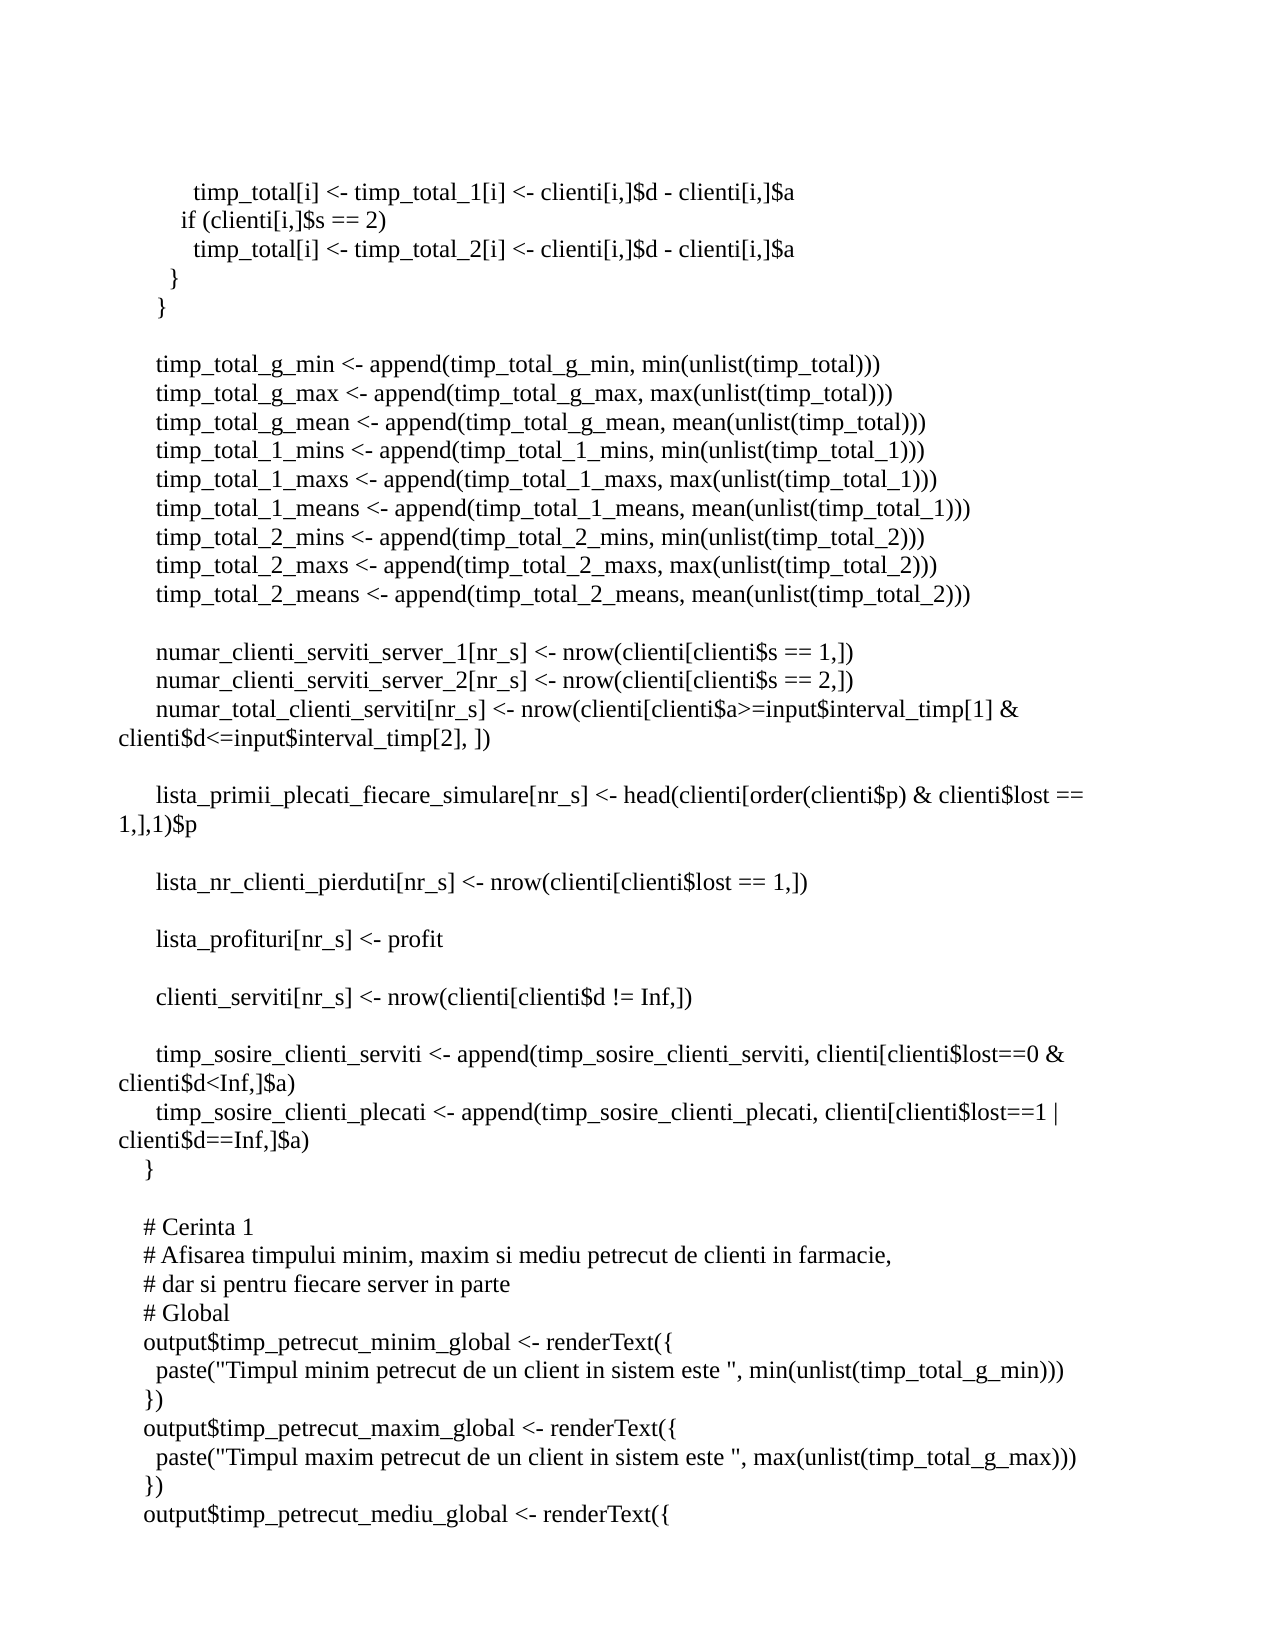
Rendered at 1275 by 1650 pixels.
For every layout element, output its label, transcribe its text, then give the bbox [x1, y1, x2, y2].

text lista_primii_plecati_fiecare_simulare[nr_s] <- head(clienti[order(clienti$p) & clienti$lost == 1,],1)$p [118, 781, 1157, 838]
text output$timp_petrecut_maxim_global <- renderText({ [118, 1413, 1157, 1442]
text lista_profituri[nr_s] <- profit [118, 924, 1157, 953]
text timp_total_2_maxs <- append(timp_total_2_maxs, max(unlist(timp_total_2))) [118, 551, 1157, 579]
text output$timp_petrecut_minim_global <- renderText({ [118, 1327, 1157, 1356]
text # Global [118, 1298, 1157, 1327]
text } [118, 1154, 1157, 1183]
text timp_total_g_max <- append(timp_total_g_max, max(unlist(timp_total))) [118, 378, 1157, 407]
text }) [118, 1384, 1157, 1413]
text timp_sosire_clienti_plecati <- append(timp_sosire_clienti_plecati, clienti[clienti$lost==1 | clienti$d==Inf,]$a) [118, 1097, 1157, 1154]
text timp_total_g_mean <- append(timp_total_g_mean, mean(unlist(timp_total))) [118, 407, 1157, 436]
text output$timp_petrecut_mediu_global <- renderText({ [118, 1499, 1157, 1528]
text numar_clienti_serviti_server_1[nr_s] <- nrow(clienti[clienti$s == 1,]) [118, 637, 1157, 666]
text timp_total_1_means <- append(timp_total_1_means, mean(unlist(timp_total_1))) [118, 493, 1157, 522]
text timp_total_1_mins <- append(timp_total_1_mins, min(unlist(timp_total_1))) [118, 436, 1157, 464]
text timp_total_2_means <- append(timp_total_2_means, mean(unlist(timp_total_2))) [118, 579, 1157, 608]
text numar_clienti_serviti_server_2[nr_s] <- nrow(clienti[clienti$s == 2,]) [118, 666, 1157, 694]
text if (clienti[i,]$s == 2) [118, 206, 1157, 234]
text timp_total[i] <- timp_total_2[i] <- clienti[i,]$d - clienti[i,]$a [118, 234, 1157, 263]
text timp_total_2_mins <- append(timp_total_2_mins, min(unlist(timp_total_2))) [118, 522, 1157, 551]
text timp_sosire_clienti_serviti <- append(timp_sosire_clienti_serviti, clienti[clienti$lost==0 & clienti$d<Inf,]$a) [118, 1039, 1157, 1097]
text } [118, 292, 1157, 321]
text # dar si pentru fiecare server in parte [118, 1269, 1157, 1298]
text numar_total_clienti_serviti[nr_s] <- nrow(clienti[clienti$a>=input$interval_timp[1] & clienti$d<=input$interval_timp[2], ]) [118, 694, 1157, 752]
text }) [118, 1471, 1157, 1499]
text paste("Timpul minim petrecut de un client in sistem este ", min(unlist(timp_total_g_min))) [118, 1356, 1157, 1384]
text # Cerinta 1 [118, 1212, 1157, 1241]
text clienti_serviti[nr_s] <- nrow(clienti[clienti$d != Inf,]) [118, 982, 1157, 1011]
text paste("Timpul maxim petrecut de un client in sistem este ", max(unlist(timp_total_g_max))) [118, 1442, 1157, 1471]
text timp_total_g_min <- append(timp_total_g_min, min(unlist(timp_total))) [118, 349, 1157, 378]
text timp_total_1_maxs <- append(timp_total_1_maxs, max(unlist(timp_total_1))) [118, 464, 1157, 493]
text # Afisarea timpului minim, maxim si mediu petrecut de clienti in farmacie, [118, 1241, 1157, 1269]
text lista_nr_clienti_pierduti[nr_s] <- nrow(clienti[clienti$lost == 1,]) [118, 867, 1157, 896]
text } [118, 263, 1157, 292]
text timp_total[i] <- timp_total_1[i] <- clienti[i,]$d - clienti[i,]$a [118, 177, 1157, 206]
